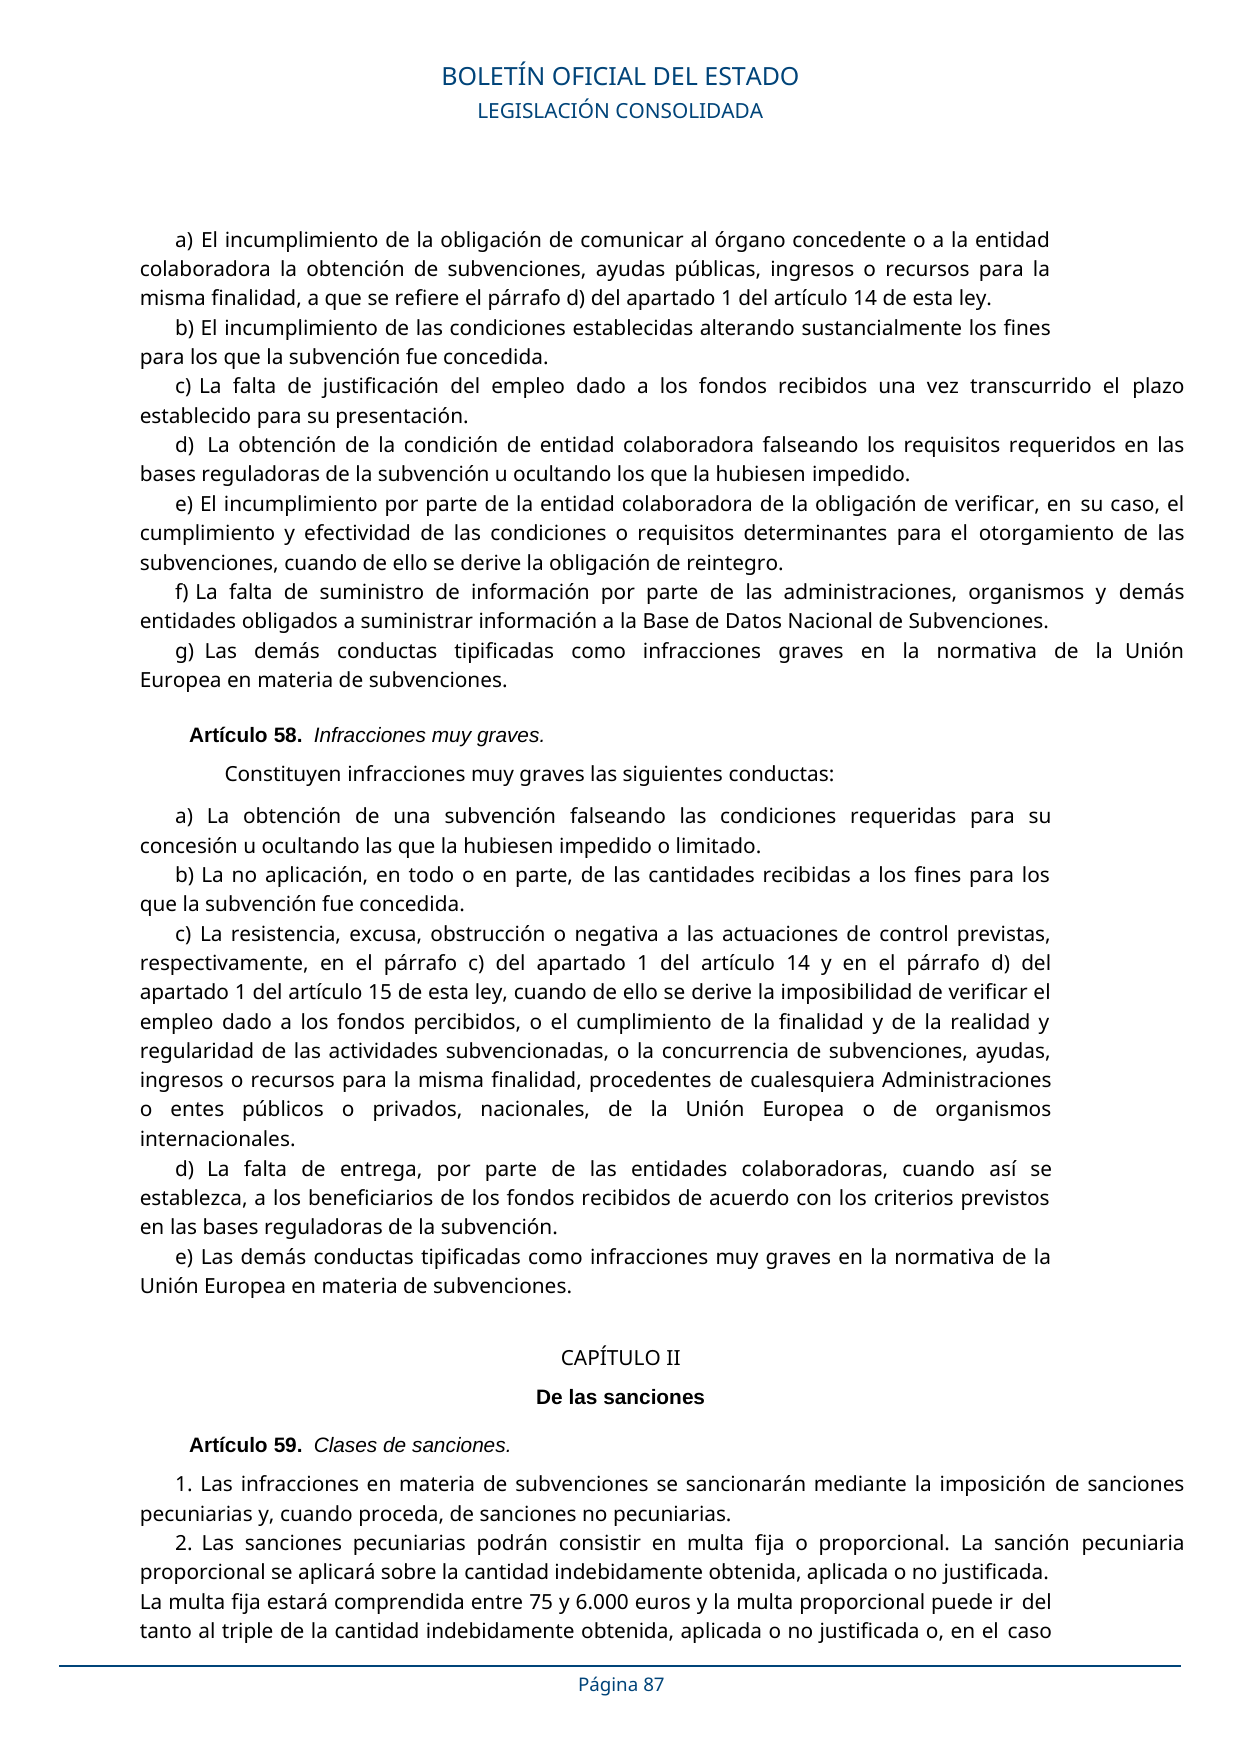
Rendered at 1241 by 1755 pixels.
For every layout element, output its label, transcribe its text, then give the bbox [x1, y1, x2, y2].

list Las demás conductas tipificadas como infracciones muy graves en la normativa de la Unión Europea en materia de subvenciones. [139, 1242, 1052, 1299]
text Artículo 59. Clases de sanciones. [189, 1433, 1184, 1457]
list La falta de entrega, por parte de las entidades colaboradoras, cuando así se establezca, a los beneficiarios de los fondos recibidos de acuerdo con los criterios previstos en las bases reguladoras de la subvención. [139, 1154, 1052, 1241]
text Artículo 58. Infracciones muy graves. [189, 723, 1184, 747]
list La falta de justificación del empleo dado a los fondos recibidos una vez transcurrido el plazo establecido para su presentación. [139, 372, 1184, 429]
list El incumplimiento de las condiciones establecidas alterando sustancialmente los fines para los que la subvención fue concedida. [139, 313, 1052, 371]
list El incumplimiento de la obligación de comunicar al órgano concedente o a la entidad colaboradora la obtención de subvenciones, ayudas públicas, ingresos o recursos para la misma finalidad, a que se refiere el párrafo d) del apartado 1 del artículo 14 de esta ley. [139, 225, 1052, 312]
subtitle De las sanciones [395, 1384, 846, 1408]
text La multa fija estará comprendida entre 75 y 6.000 euros y la multa proporcional puede ir del tanto al triple de la cantidad indebidamente obtenida, aplicada o no justificada o, en el caso [139, 1587, 1052, 1645]
list El incumplimiento por parte de la entidad colaboradora de la obligación de verificar, en su caso, el cumplimiento y efectividad de las condiciones o requisitos determinantes para el otorgamiento de las subvenciones, cuando de ello se derive la obligación de reintegro. [139, 489, 1184, 576]
text CAPÍTULO II [395, 1343, 846, 1372]
list La falta de suministro de información por parte de las administraciones, organismos y demás entidades obligados a suministrar información a la Base de Datos Nacional de Subvenciones. [139, 577, 1184, 635]
list Las sanciones pecuniarias podrán consistir en multa fija o proporcional. La sanción pecuniaria proporcional se aplicará sobre la cantidad indebidamente obtenida, aplicada o no justificada. [139, 1528, 1184, 1586]
list La obtención de la condición de entidad colaboradora falseando los requisitos requeridos en las bases reguladoras de la subvención u ocultando los que la hubiesen impedido. [139, 430, 1184, 488]
list Las infracciones en materia de subvenciones se sancionarán mediante la imposición de sanciones pecuniarias y, cuando proceda, de sanciones no pecuniarias. [139, 1469, 1184, 1527]
list Las demás conductas tipificadas como infracciones graves en la normativa de la Unión Europea en materia de subvenciones. [139, 636, 1184, 694]
list La no aplicación, en todo o en parte, de las cantidades recibidas a los fines para los que la subvención fue concedida. [139, 860, 1052, 918]
text Constituyen infracciones muy graves las siguientes conductas: [224, 759, 1184, 788]
list La resistencia, excusa, obstrucción o negativa a las actuaciones de control previstas, respectivamente, en el párrafo c) del apartado 1 del artículo 14 y en el párrafo d) del apartado 1 del artículo 15 de esta ley, cuando de ello se derive la imposibilidad de verificar el empleo dado a los fondos percibidos, o el cumplimiento de la finalidad y de la realidad y regularidad de las actividades subvencionadas, o la concurrencia de subvenciones, ayudas, ingresos o recursos para la misma finalidad, procedentes de cualesquiera Administraciones o entes públicos o privados, nacionales, de la Unión Europea o de organismos internacionales. [139, 919, 1052, 1152]
list La obtención de una subvención falseando las condiciones requeridas para su concesión u ocultando las que la hubiesen impedido o limitado. [139, 802, 1052, 859]
